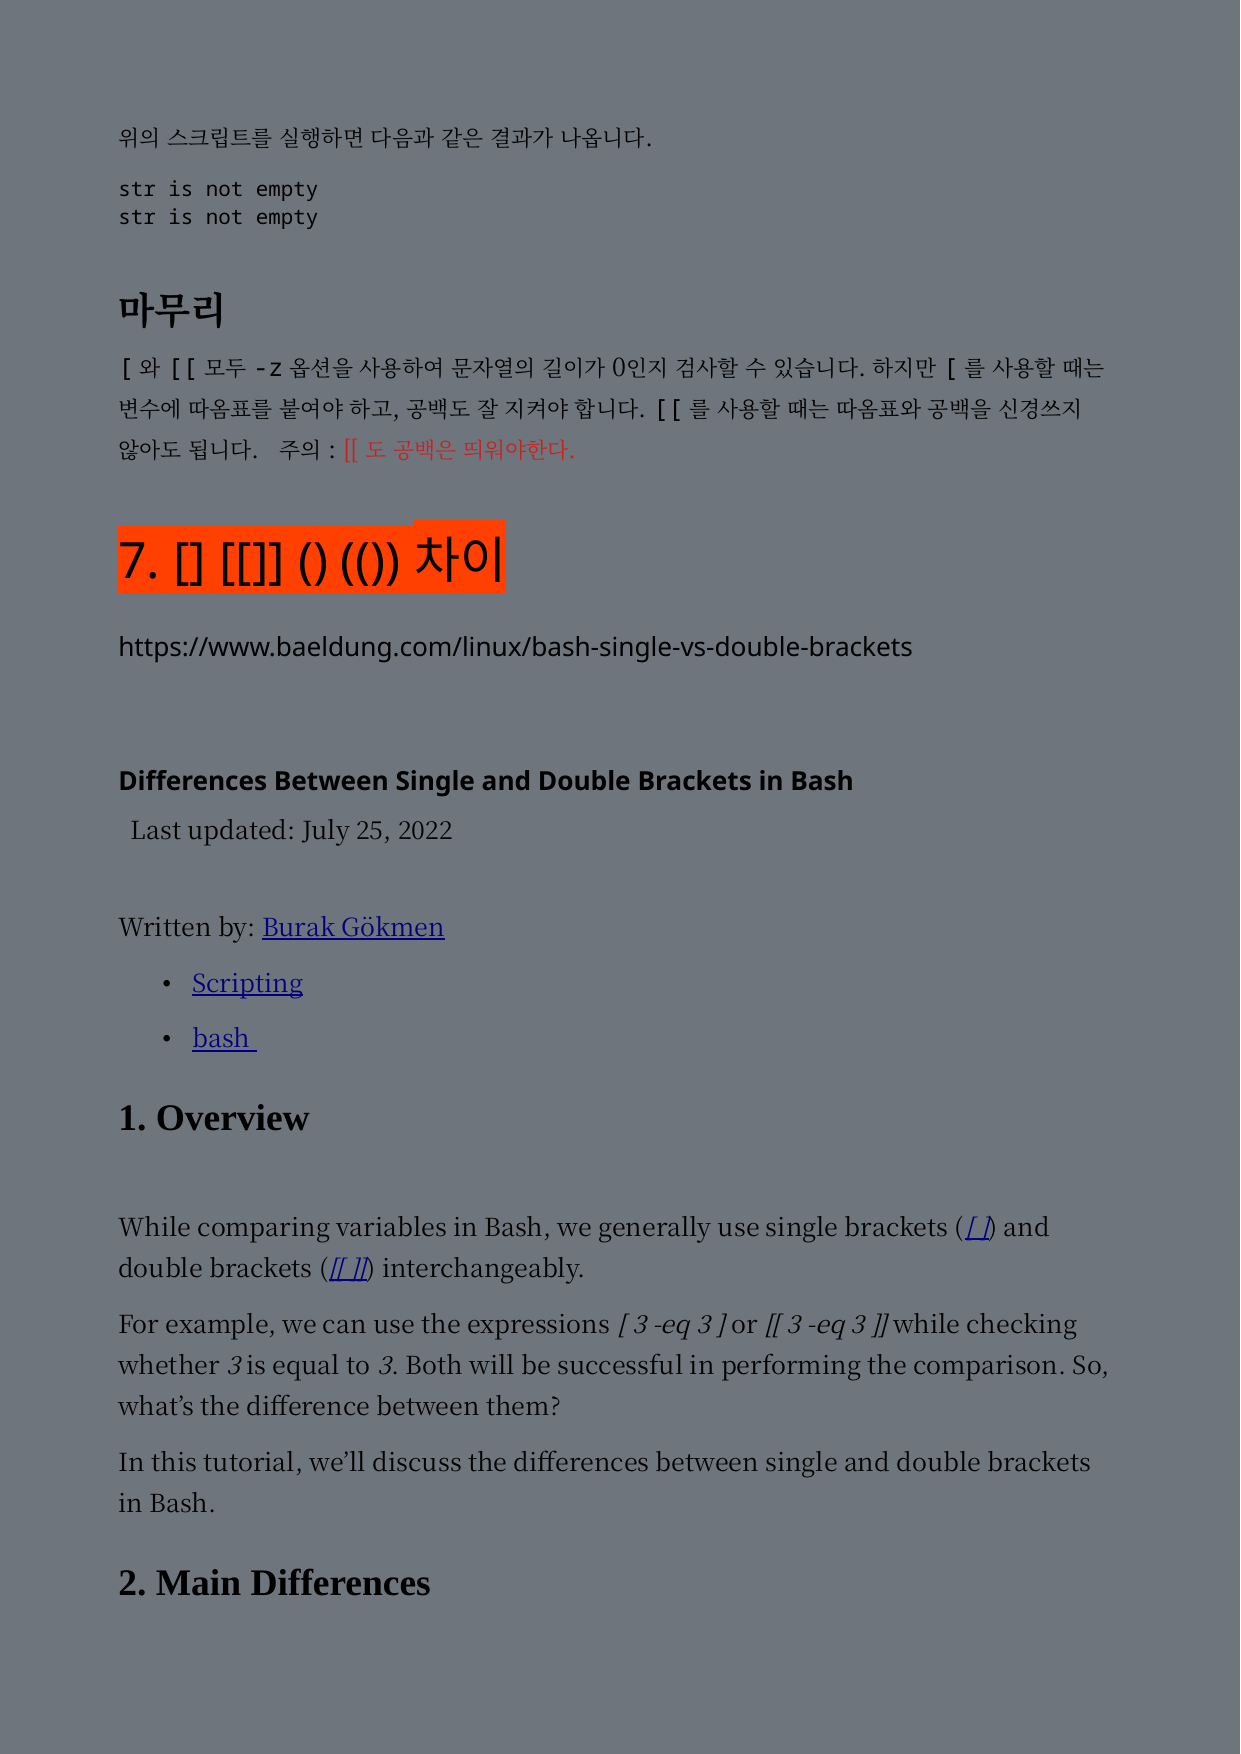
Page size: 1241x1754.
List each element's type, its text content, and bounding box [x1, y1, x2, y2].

list Scripting [162, 963, 1122, 999]
text [ 와 [[ 모두 -z 옵션을 사용하여 문자열의 길이가 0인지 검사할 수 있습니다. 하지만 [ 를 사용할 때는 변수에 따옴표를 붙여야 하고, 공백도 잘 지켜야 합니다. [[ 를 사용할 때는 따옴표와 공백을 신경쓰지 않아도 됩니다. 주의 : [[ 도 공백은 띄워야한다. [118, 347, 1122, 466]
subtitle 2. Main Differences [118, 1561, 1122, 1604]
text While comparing variables in Bash, we generally use single brackets ([ ]) and double brackets ([[ ]]) interchangeably. [118, 1207, 1122, 1284]
subtitle 1. Overview [118, 1096, 1122, 1139]
text https://www.baeldung.com/linux/bash-single-vs-double-brackets [118, 628, 1122, 664]
text str is not empty [118, 174, 1122, 202]
text Written by: Burak Gökmen [118, 907, 1122, 943]
list bash [162, 1019, 1122, 1055]
text For example, we can use the expressions [ 3 -eq 3 ] or [[ 3 -eq 3 ]] while checking whether 3 is equal to 3. Both will be successful in performing the comparison. So, what’s the difference between them? [118, 1304, 1122, 1423]
text In this tutorial, we’ll discuss the differences between single and double brackets in Bash. [118, 1443, 1122, 1520]
text 7. [] [[]] () (()) 차이 [118, 520, 1122, 593]
text str is not empty [118, 202, 1122, 231]
subtitle Differences Between Single and Double Brackets in Bash [118, 762, 1122, 798]
subtitle 마무리 [118, 281, 1122, 335]
text 위의 스크립트를 실행하면 다음과 같은 결과가 나옵니다. [118, 118, 1122, 154]
text Last updated: July 25, 2022 [131, 810, 1109, 846]
